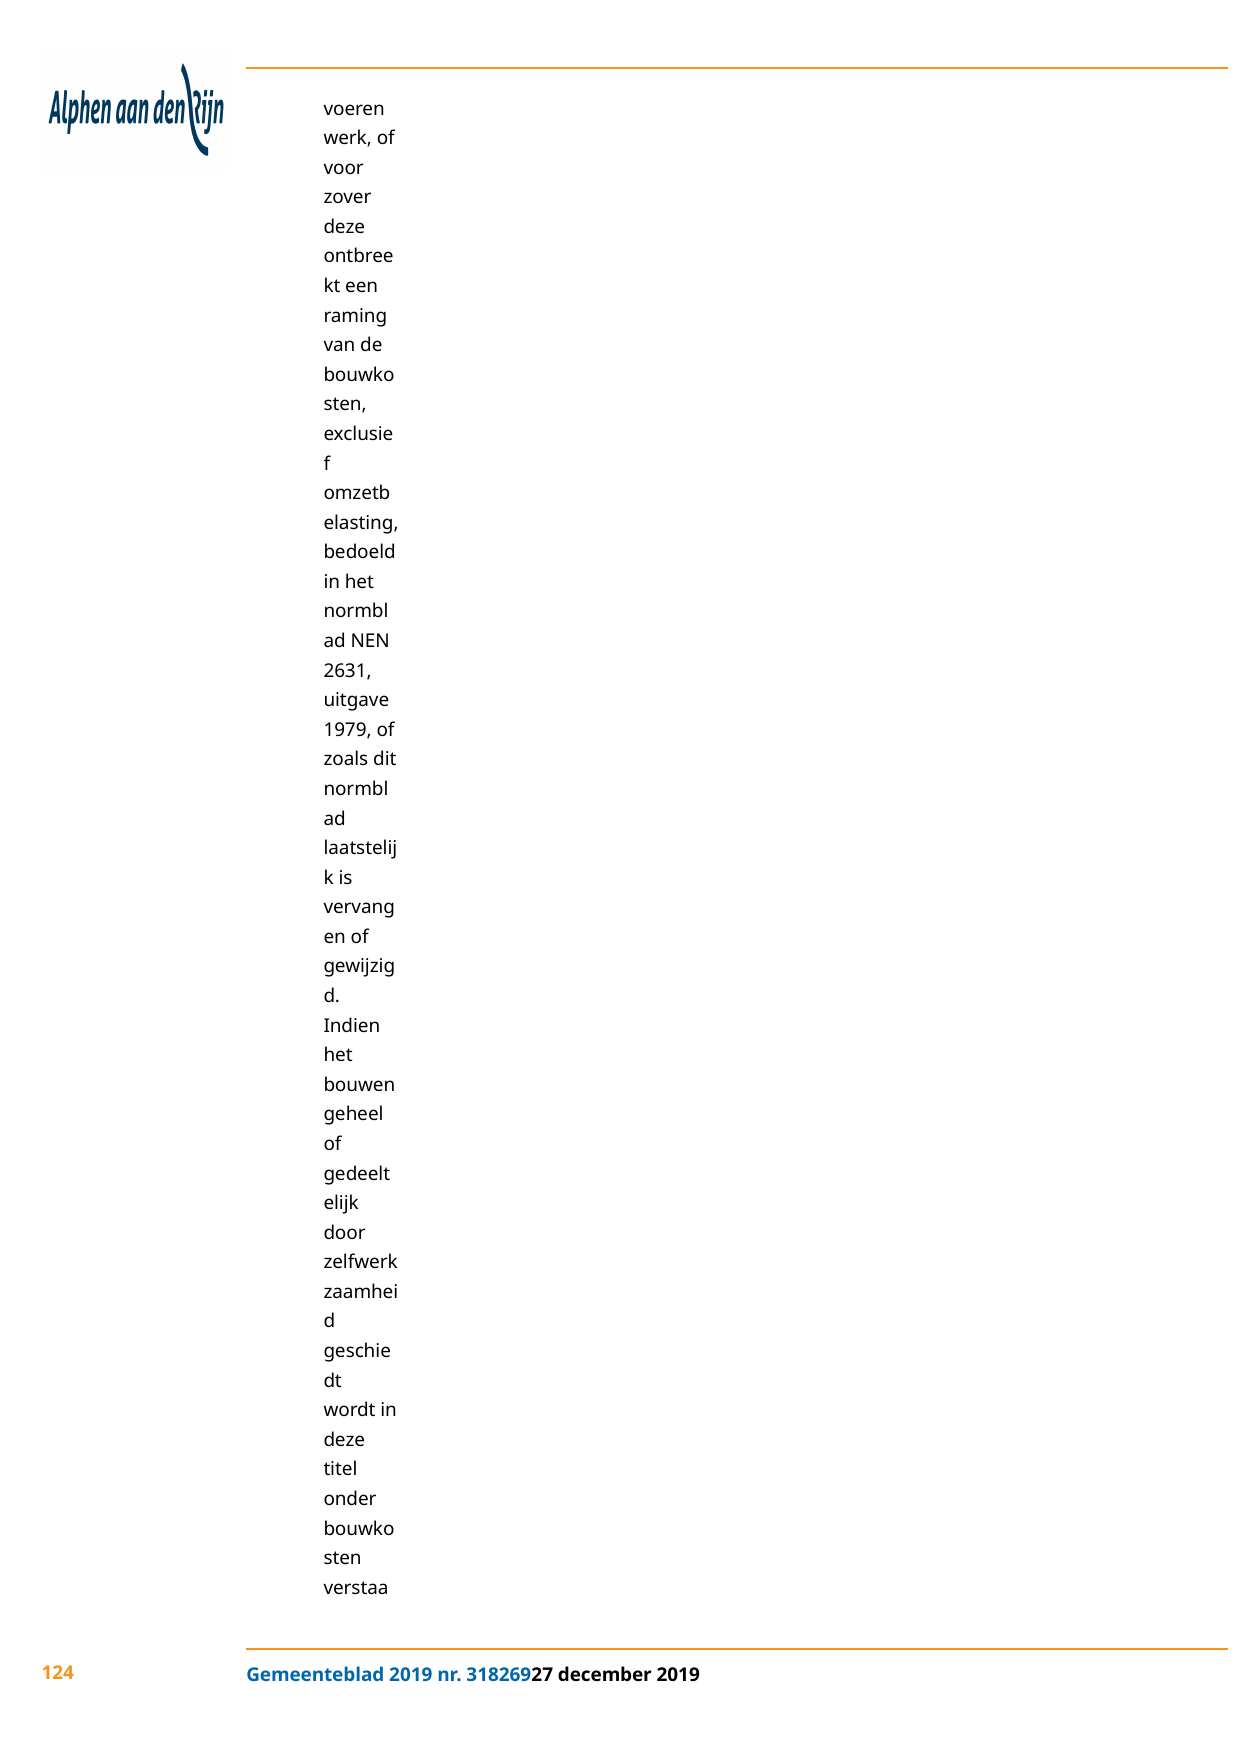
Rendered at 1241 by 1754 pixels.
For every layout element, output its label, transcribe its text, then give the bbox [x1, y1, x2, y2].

table_cell [474, 95, 549, 1600]
table_cell voeren werk, of voor zover deze ontbreekt een raming van de bouwkosten, exclusief omzetbelasting, bedoeld in het normblad NEN 2631, uitgave 1979, of zoals dit normblad laatstelijk is vervangen of gewijzigd. Indien het bouwen geheel of gedeeltelijk door zelfwerkzaamheid geschiedt wordt in deze titel onder bouwkosten verstaa [323, 95, 398, 1600]
table_cell [399, 95, 474, 1600]
picture [41, 47, 231, 172]
table_cell [248, 95, 323, 1600]
